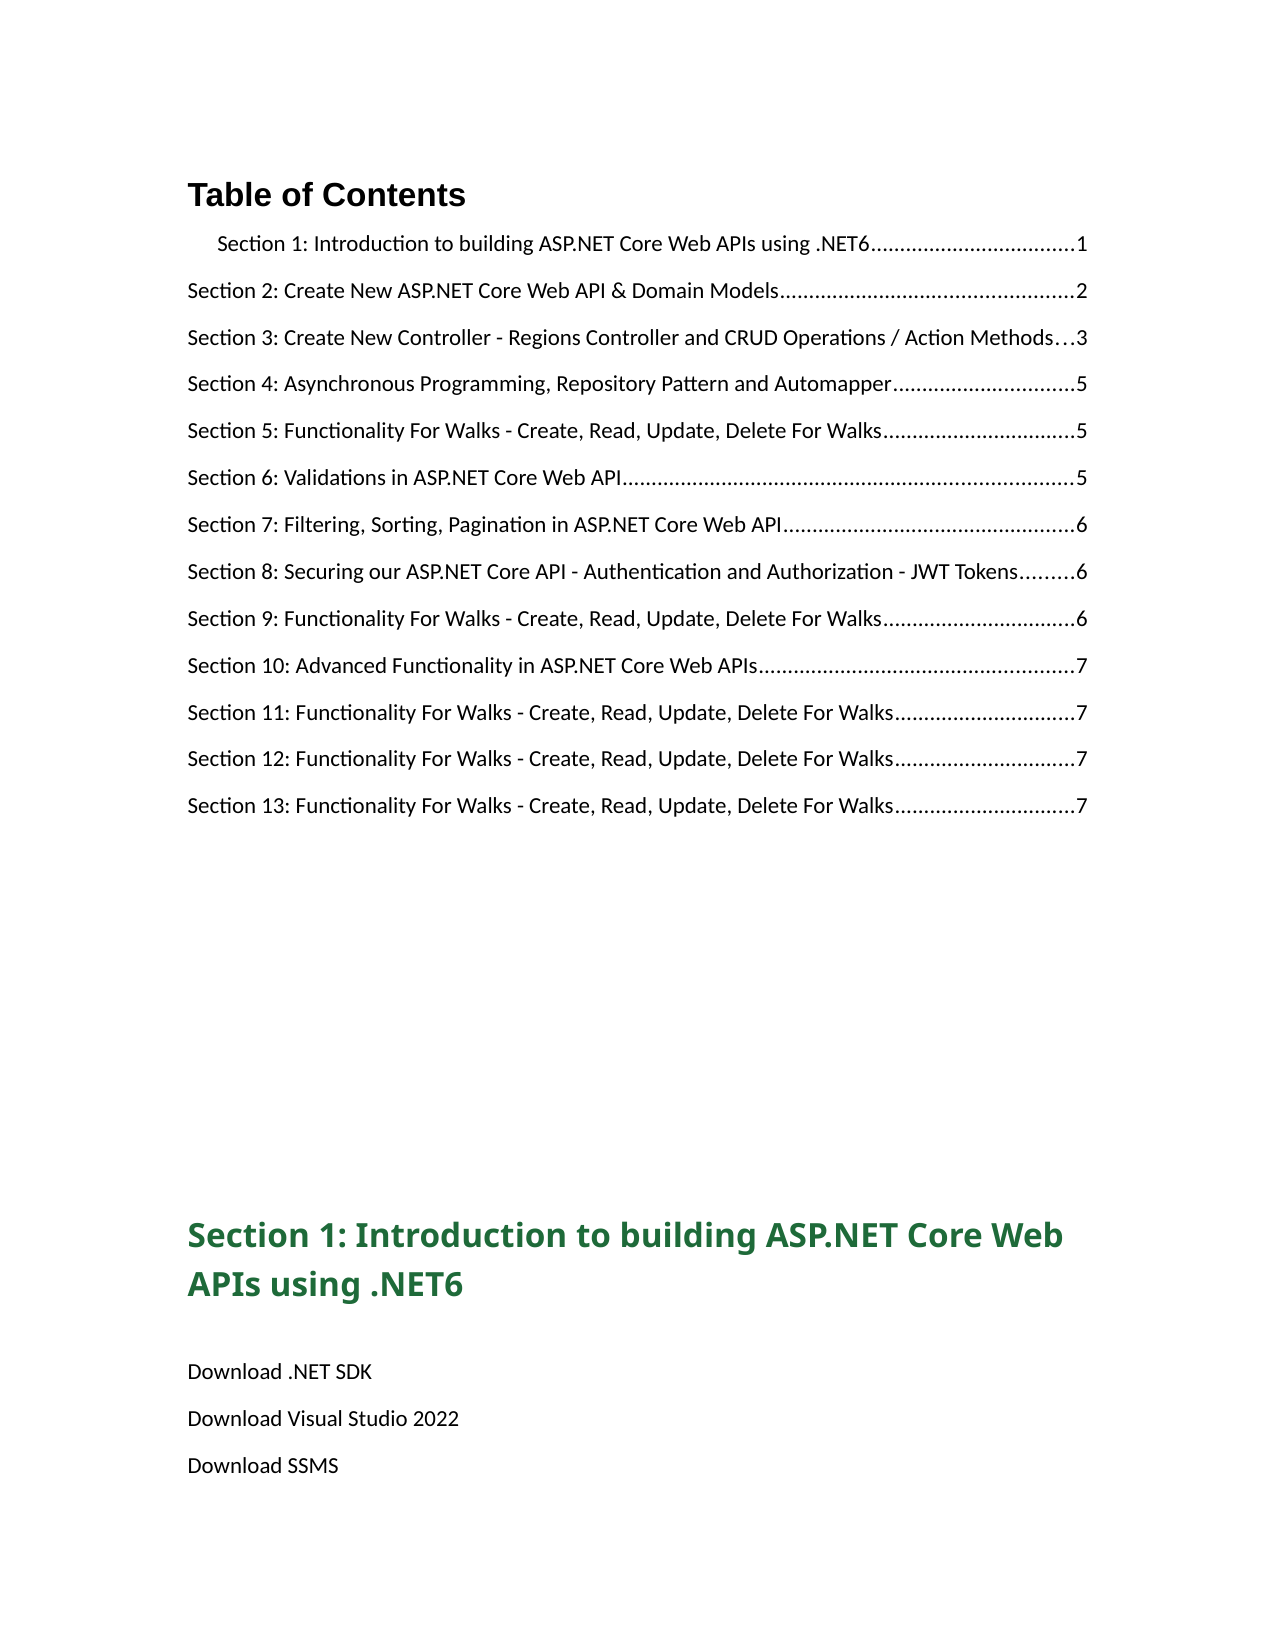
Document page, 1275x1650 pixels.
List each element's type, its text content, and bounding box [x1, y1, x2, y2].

text Section 1: Introduction to building ASP.NET Core Web APIs using .NET6 1 [217, 229, 1087, 257]
text Section 4: Asynchronous Programming, Repository Pattern and Automapper 5 [187, 369, 1087, 398]
text Section 8: Securing our ASP.NET Core API - Authentication and Authorization - JWT Tokens 6 [187, 557, 1087, 585]
subtitle Table of Contents [187, 175, 1087, 213]
text Section 2: Create New ASP.NET Core Web API & Domain Models 2 [187, 276, 1087, 304]
text Download Visual Studio 2022 [187, 1404, 1087, 1432]
text Section 11: Functionality For Walks - Create, Read, Update, Delete For Walks 7 [187, 698, 1087, 726]
text Download .NET SDK [187, 1357, 1087, 1385]
text Section 9: Functionality For Walks - Create, Read, Update, Delete For Walks 6 [187, 604, 1087, 632]
subtitle Section 1: Introduction to building ASP.NET Core Web APIs using .NET6 [187, 1212, 1087, 1307]
text Section 3: Create New Controller - Regions Controller and CRUD Operations / Action Methods 3 [187, 323, 1087, 351]
text Section 6: Validations in ASP.NET Core Web API 5 [187, 463, 1087, 491]
text Section 5: Functionality For Walks - Create, Read, Update, Delete For Walks 5 [187, 416, 1087, 444]
text Download SSMS [187, 1451, 1087, 1479]
text Section 13: Functionality For Walks - Create, Read, Update, Delete For Walks 7 [187, 791, 1087, 819]
text Section 12: Functionality For Walks - Create, Read, Update, Delete For Walks 7 [187, 744, 1087, 773]
text Section 7: Filtering, Sorting, Pagination in ASP.NET Core Web API 6 [187, 510, 1087, 538]
text Section 10: Advanced Functionality in ASP.NET Core Web APIs 7 [187, 651, 1087, 679]
